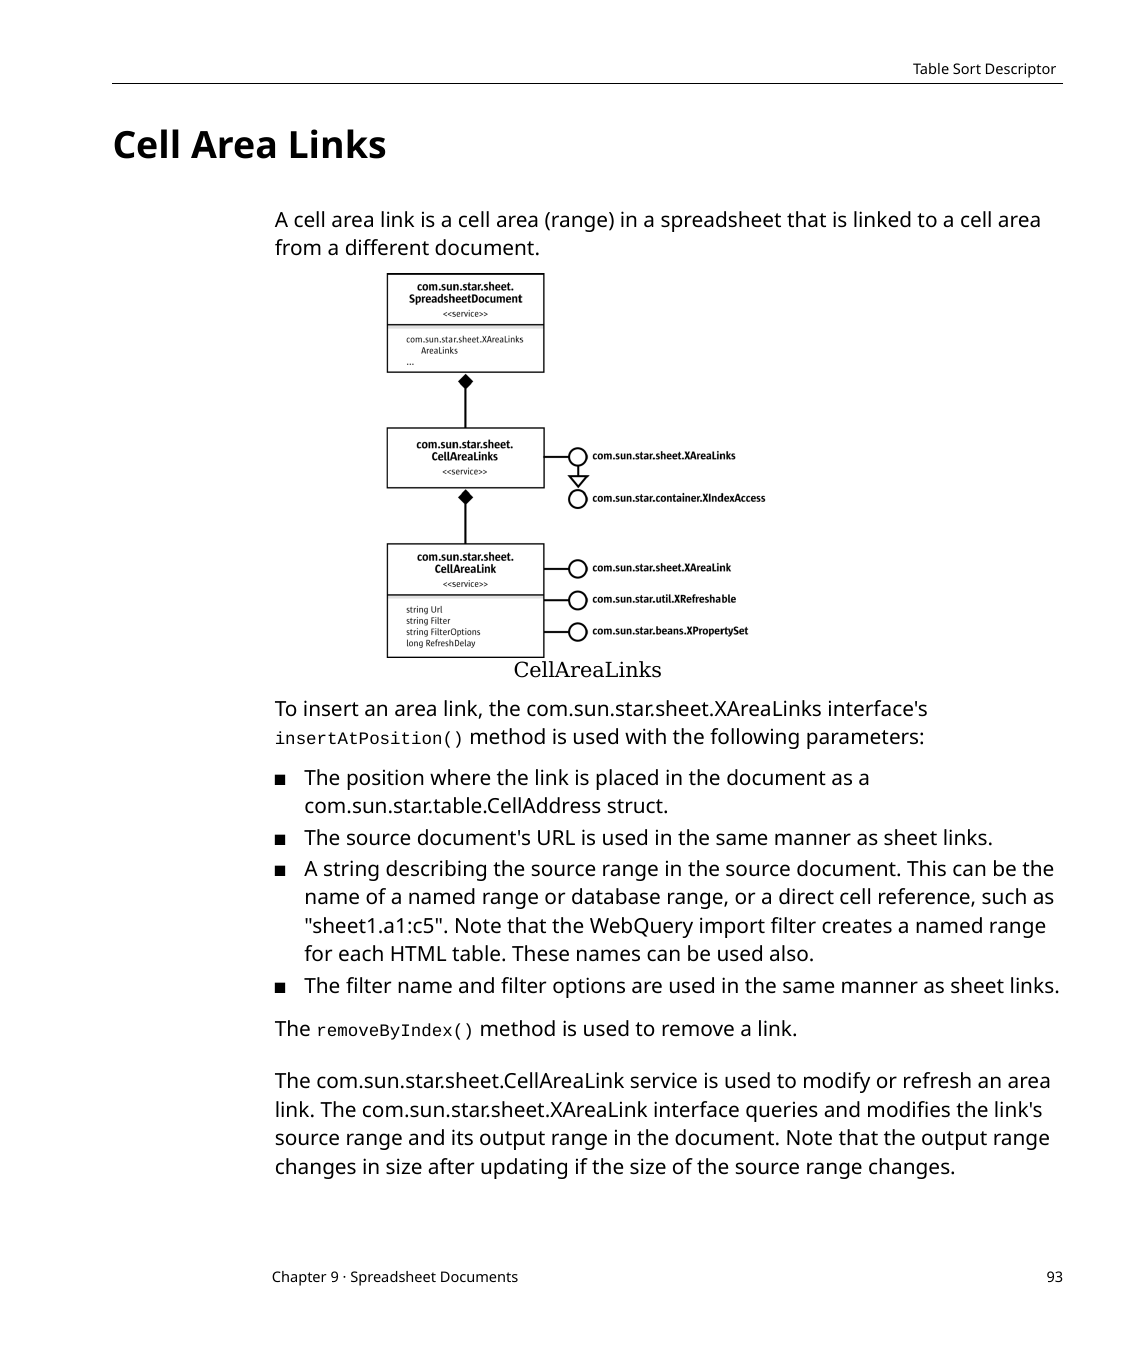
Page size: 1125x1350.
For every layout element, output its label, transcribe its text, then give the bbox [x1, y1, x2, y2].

text The removeByIndex() method is used to remove a link. [274, 1014, 1063, 1043]
list The position where the link is placed in the document as a com.sun.star.table.CellAddress struct. [274, 763, 1063, 819]
list The filter name and filter options are used in the same manner as sheet links. [274, 971, 1063, 999]
list The source document's URL is used in the same manner as sheet links. [274, 823, 1063, 851]
text To insert an area link, the com.sun.star.sheet.XAreaLinks interface's insertAtPosition() method is used with the following parameters: [274, 694, 1063, 751]
list A string describing the source range in the source document. This can be the name of a named range or database range, or a direct cell reference, such as "sheet1.a1:c5". Note that the WebQuery import filter creates a named range for each HTML table. These names can be used also. [274, 854, 1063, 968]
text A cell area link is a cell area (range) in a spreadsheet that is linked to a cell area from a different document. [274, 205, 1063, 262]
text The com.sun.star.sheet.CellAreaLink service is used to modify or refresh an area link. The com.sun.star.sheet.XAreaLink interface queries and modifies the link's source range and its output range in the document. Note that the output range changes in size after updating if the size of the source range changes. [274, 1067, 1063, 1180]
subtitle Cell Area Links [112, 118, 1063, 169]
picture [386, 273, 789, 658]
text CellAreaLinks [112, 658, 1063, 682]
